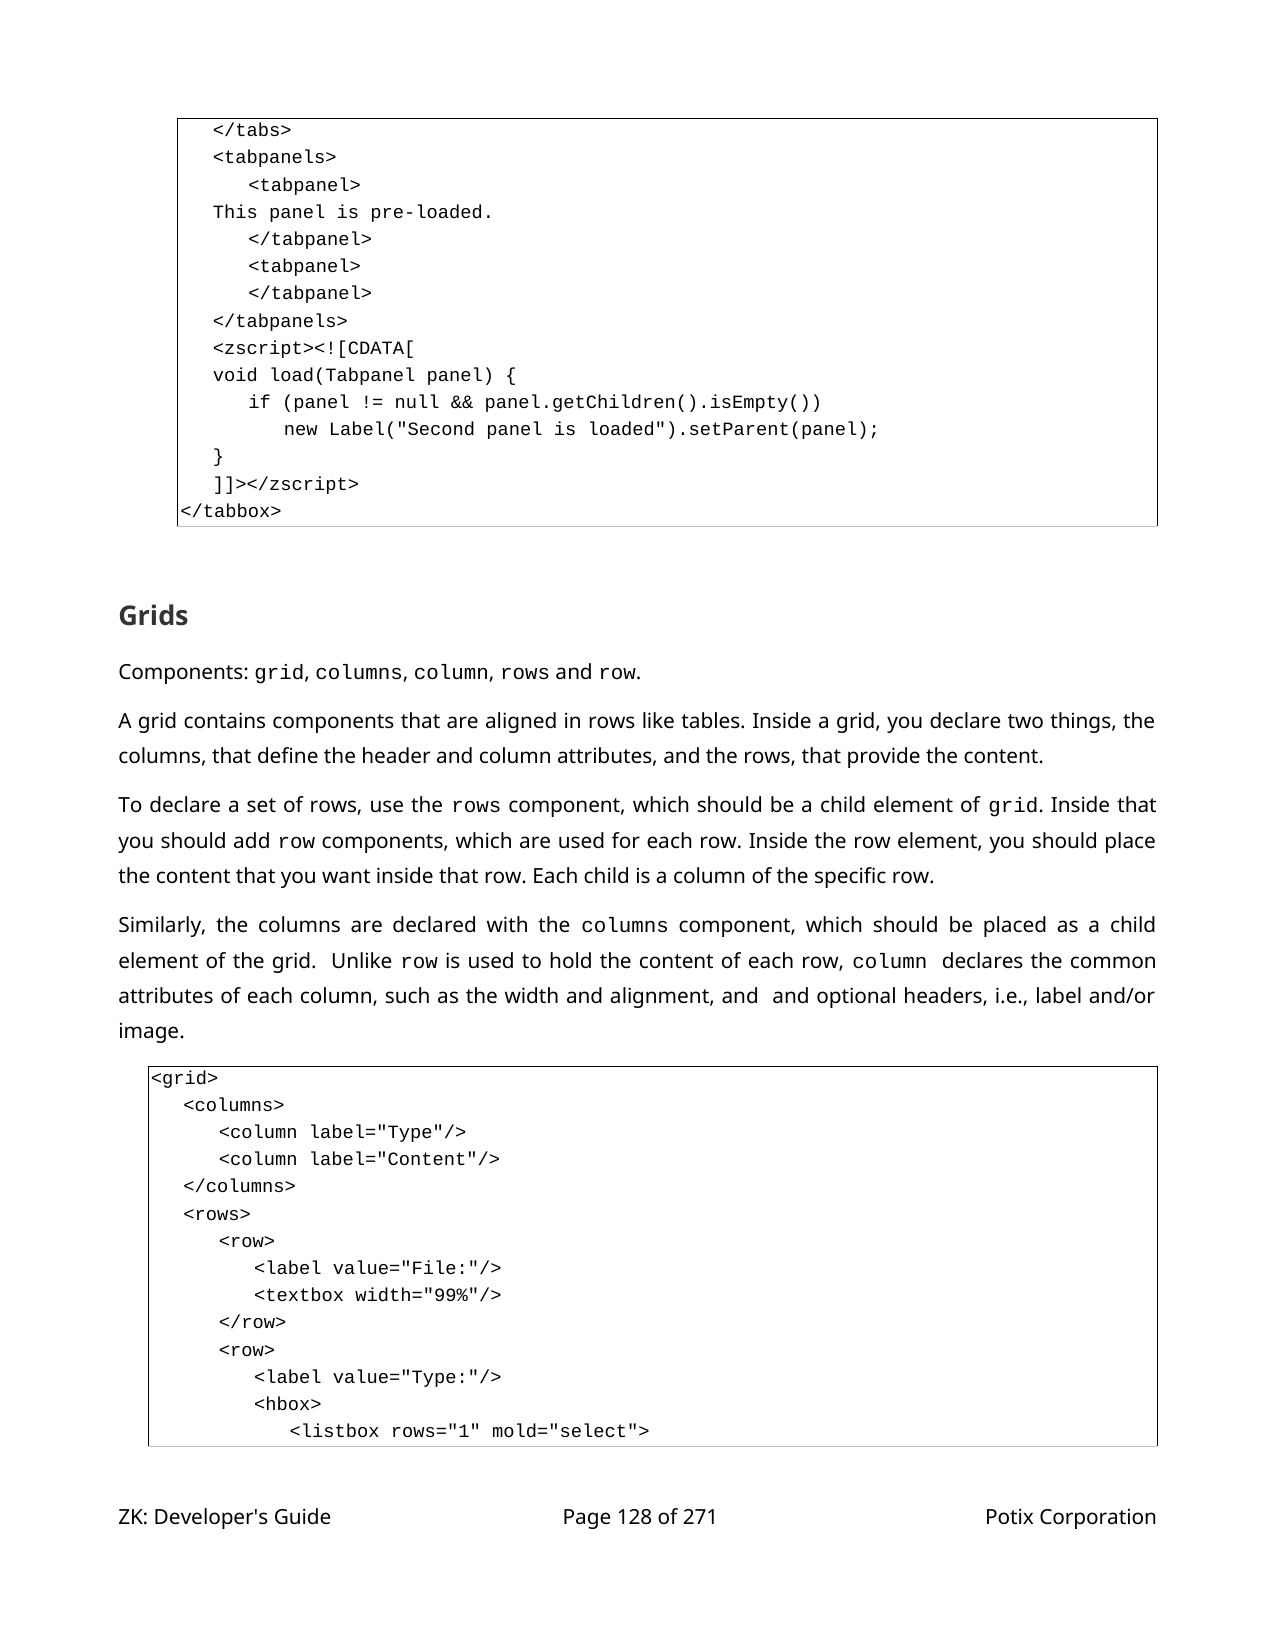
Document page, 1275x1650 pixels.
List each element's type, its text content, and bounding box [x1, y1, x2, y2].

text <column label="Type"/> [149, 1120, 1157, 1144]
text </tabpanel> [178, 281, 1157, 306]
text Components: grid, columns, column, rows and row. [118, 657, 1157, 686]
text new Label("Second panel is loaded").setParent(panel); [178, 417, 1157, 441]
subtitle Grids [118, 597, 1157, 634]
text <grid> [149, 1067, 1157, 1090]
text This panel is pre-loaded. [178, 200, 1157, 224]
text </row> [149, 1310, 1157, 1334]
text Similarly, the columns are declared with the columns component, which should be placed as a child element of the grid. Unlike row is used to hold the content of each row, column declares the common attributes of each column, such as the width and alignment, and and optional headers, i.e., label and/or image. [118, 910, 1157, 1045]
text ]]></zscript> [178, 472, 1157, 496]
text <zscript><![CDATA[ [178, 336, 1157, 360]
text </tabpanels> [178, 308, 1157, 333]
text <row> [149, 1229, 1157, 1253]
text <row> [149, 1337, 1157, 1362]
text <tabpanel> [178, 254, 1157, 278]
text <textbox width="99%"/> [149, 1283, 1157, 1307]
text </tabs> [178, 119, 1157, 142]
text </tabbox> [178, 499, 1157, 526]
text } [178, 444, 1157, 469]
text <tabpanel> [178, 172, 1157, 197]
text To declare a set of rows, use the rows component, which should be a child element of grid. Inside that you should add row components, which are used for each row. Inside the row element, you should place the content that you want inside that row. Each child is a column of the specific row. [118, 791, 1157, 890]
text </columns> [149, 1174, 1157, 1198]
text <label value="File:"/> [149, 1256, 1157, 1280]
text <rows> [149, 1201, 1157, 1226]
text <columns> [149, 1093, 1157, 1117]
text <label value="Type:"/> [149, 1364, 1157, 1389]
text A grid contains components that are aligned in rows like tables. Inside a grid, you declare two things, the columns, that define the header and column attributes, and the rows, that provide the content. [118, 706, 1157, 770]
text </tabpanel> [178, 227, 1157, 251]
text <column label="Content"/> [149, 1147, 1157, 1171]
text <hbox> [149, 1392, 1157, 1416]
text <listbox rows="1" mold="select"> [149, 1419, 1157, 1446]
text void load(Tabpanel panel) { [178, 363, 1157, 387]
text <tabpanels> [178, 145, 1157, 169]
text if (panel != null && panel.getChildren().isEmpty()) [178, 390, 1157, 414]
